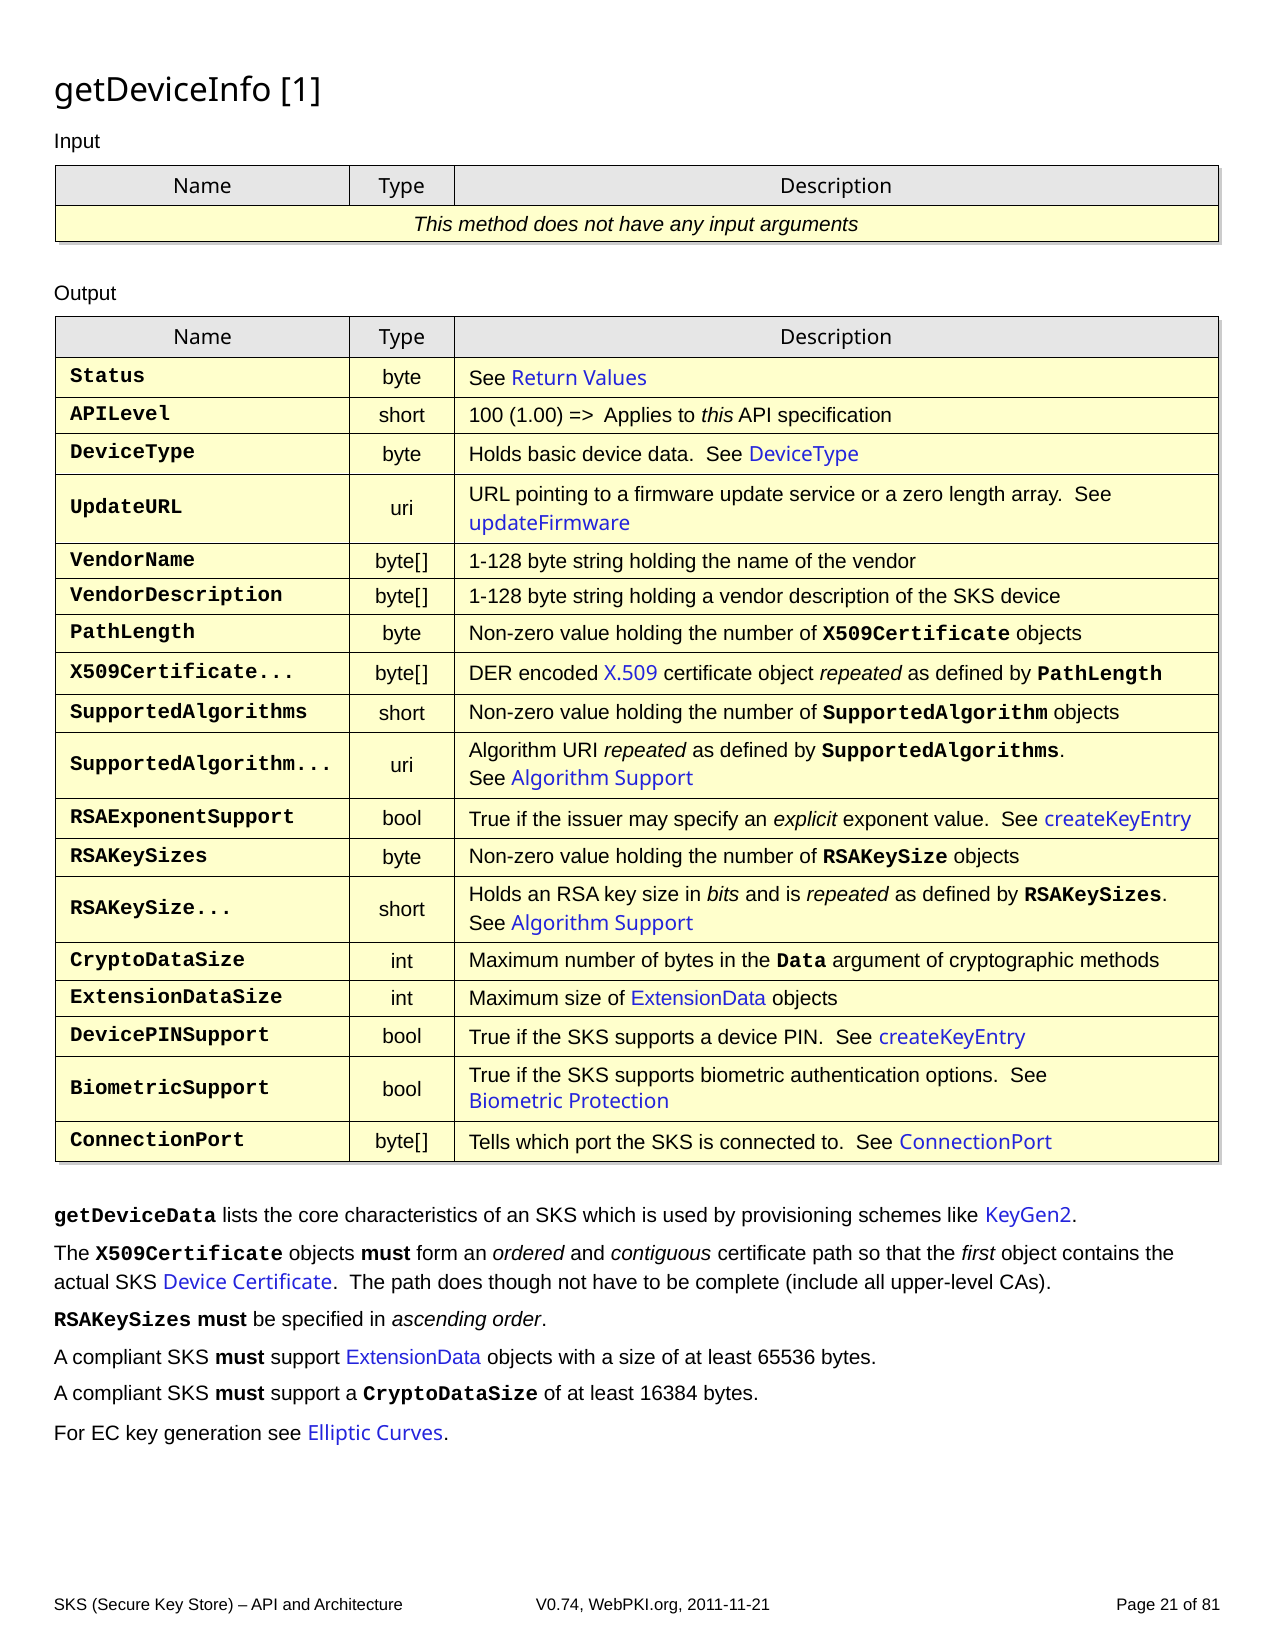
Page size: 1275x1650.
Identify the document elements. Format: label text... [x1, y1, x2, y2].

table_cell True if the SKS supports a device PIN. See createKeyEntry [455, 1017, 1218, 1056]
table_cell This method does not have any input arguments [56, 206, 1218, 241]
table_cell Non-zero value holding the number of SupportedAlgorithm objects [455, 695, 1218, 732]
table_cell VendorDescription [56, 579, 349, 614]
table_cell byte [350, 615, 454, 652]
table_cell int [350, 981, 454, 1016]
table_cell APILevel [56, 398, 349, 433]
text Output [54, 281, 1221, 304]
table_cell RSAKeySizes [56, 839, 349, 876]
table_header Type [350, 166, 454, 205]
text For EC key generation see Elliptic Curves. [54, 1418, 1221, 1446]
table_header Type [350, 317, 454, 357]
table_cell CryptoDataSize [56, 943, 349, 980]
table_cell short [350, 398, 454, 433]
table_cell Non-zero value holding the number of X509Certificate objects [455, 615, 1218, 652]
table_cell byte [350, 358, 454, 397]
text Input [54, 129, 1221, 153]
text A compliant SKS must support a CryptoDataSize of at least 16384 bytes. [54, 1380, 1221, 1406]
table_cell Maximum number of bytes in the Data argument of cryptographic methods [455, 943, 1218, 980]
table_cell byte⁮[ ] [350, 544, 454, 578]
table_cell byte[ ] [350, 1122, 454, 1161]
text getDeviceData lists the core characteristics of an SKS which is used by provisioning schemes like KeyGen2. [54, 1201, 1221, 1229]
table_cell ConnectionPort [56, 1122, 349, 1161]
text The X509Certificate objects must form an ordered and contiguous certificate path so that the first object contains the actual SKS Device Certificate. The path does though not have to be complete (include all upper-level CAs). [54, 1241, 1221, 1295]
table_cell byte [350, 434, 454, 473]
table_cell RSAExponentSupport [56, 799, 349, 838]
table_cell 100 (1.00) => Applies to this API specification [455, 398, 1218, 433]
table_cell bool [350, 1017, 454, 1056]
table_cell ExtensionDataSize [56, 981, 349, 1016]
table_cell Non-zero value holding the number of RSAKeySize objects [455, 839, 1218, 876]
table_cell Tells which port the SKS is connected to. See ConnectionPort [455, 1122, 1218, 1161]
table_cell BiometricSupport [56, 1057, 349, 1121]
table_cell SupportedAlgorithms [56, 695, 349, 732]
table_header Description [455, 317, 1218, 357]
table_cell 1-128 byte string holding the name of the vendor [455, 544, 1218, 578]
table_cell uri [350, 733, 454, 798]
table_cell bool [350, 799, 454, 838]
table_cell uri [350, 475, 454, 542]
table_cell 1-128 byte string holding a vendor description of the SKS device [455, 579, 1218, 614]
table_cell DER encoded X.509 certificate object repeated as defined by PathLength [455, 653, 1218, 694]
table_cell Algorithm URI repeated as defined by SupportedAlgorithms. See Algorithm Support [455, 733, 1218, 798]
table_cell DevicePINSupport [56, 1017, 349, 1056]
table_cell Holds basic device data. See DeviceType [455, 434, 1218, 473]
table_cell byte [350, 839, 454, 876]
text A compliant SKS must support ExtensionData objects with a size of at least 65536 bytes. [54, 1344, 1221, 1368]
table_cell DeviceType [56, 434, 349, 473]
text RSAKeySizes must be specified in ascending order. [54, 1307, 1221, 1333]
subtitle getDeviceInfo [1] [54, 66, 1221, 111]
table_cell SupportedAlgorithm... [56, 733, 349, 798]
table_cell True if the issuer may specify an explicit exponent value. See createKeyEntry [455, 799, 1218, 838]
table_cell byte⁮[ ] [350, 579, 454, 614]
table_cell RSAKeySize... [56, 877, 349, 942]
table_header Name [56, 317, 349, 357]
table_cell See Return Values [455, 358, 1218, 397]
table_cell True if the SKS supports biometric authentication options. See Biometric Protection [455, 1057, 1218, 1121]
table_cell UpdateURL [56, 475, 349, 542]
table_header Description [455, 166, 1218, 205]
table_cell Holds an RSA key size in bits and is repeated as defined by RSAKeySizes. See Algorithm Support [455, 877, 1218, 942]
table_header Name [56, 166, 349, 205]
table_cell bool [350, 1057, 454, 1121]
table_cell VendorName [56, 544, 349, 578]
table_cell short [350, 695, 454, 732]
table_cell URL pointing to a firmware update service or a zero length array. See updateFirmware [455, 475, 1218, 542]
table_cell short [350, 877, 454, 942]
table_cell int [350, 943, 454, 980]
table_cell Status [56, 358, 349, 397]
table_cell X509Certificate... [56, 653, 349, 694]
table_cell PathLength [56, 615, 349, 652]
table_cell byte⁮[ ] [350, 653, 454, 694]
table_cell Maximum size of ExtensionData objects [455, 981, 1218, 1016]
